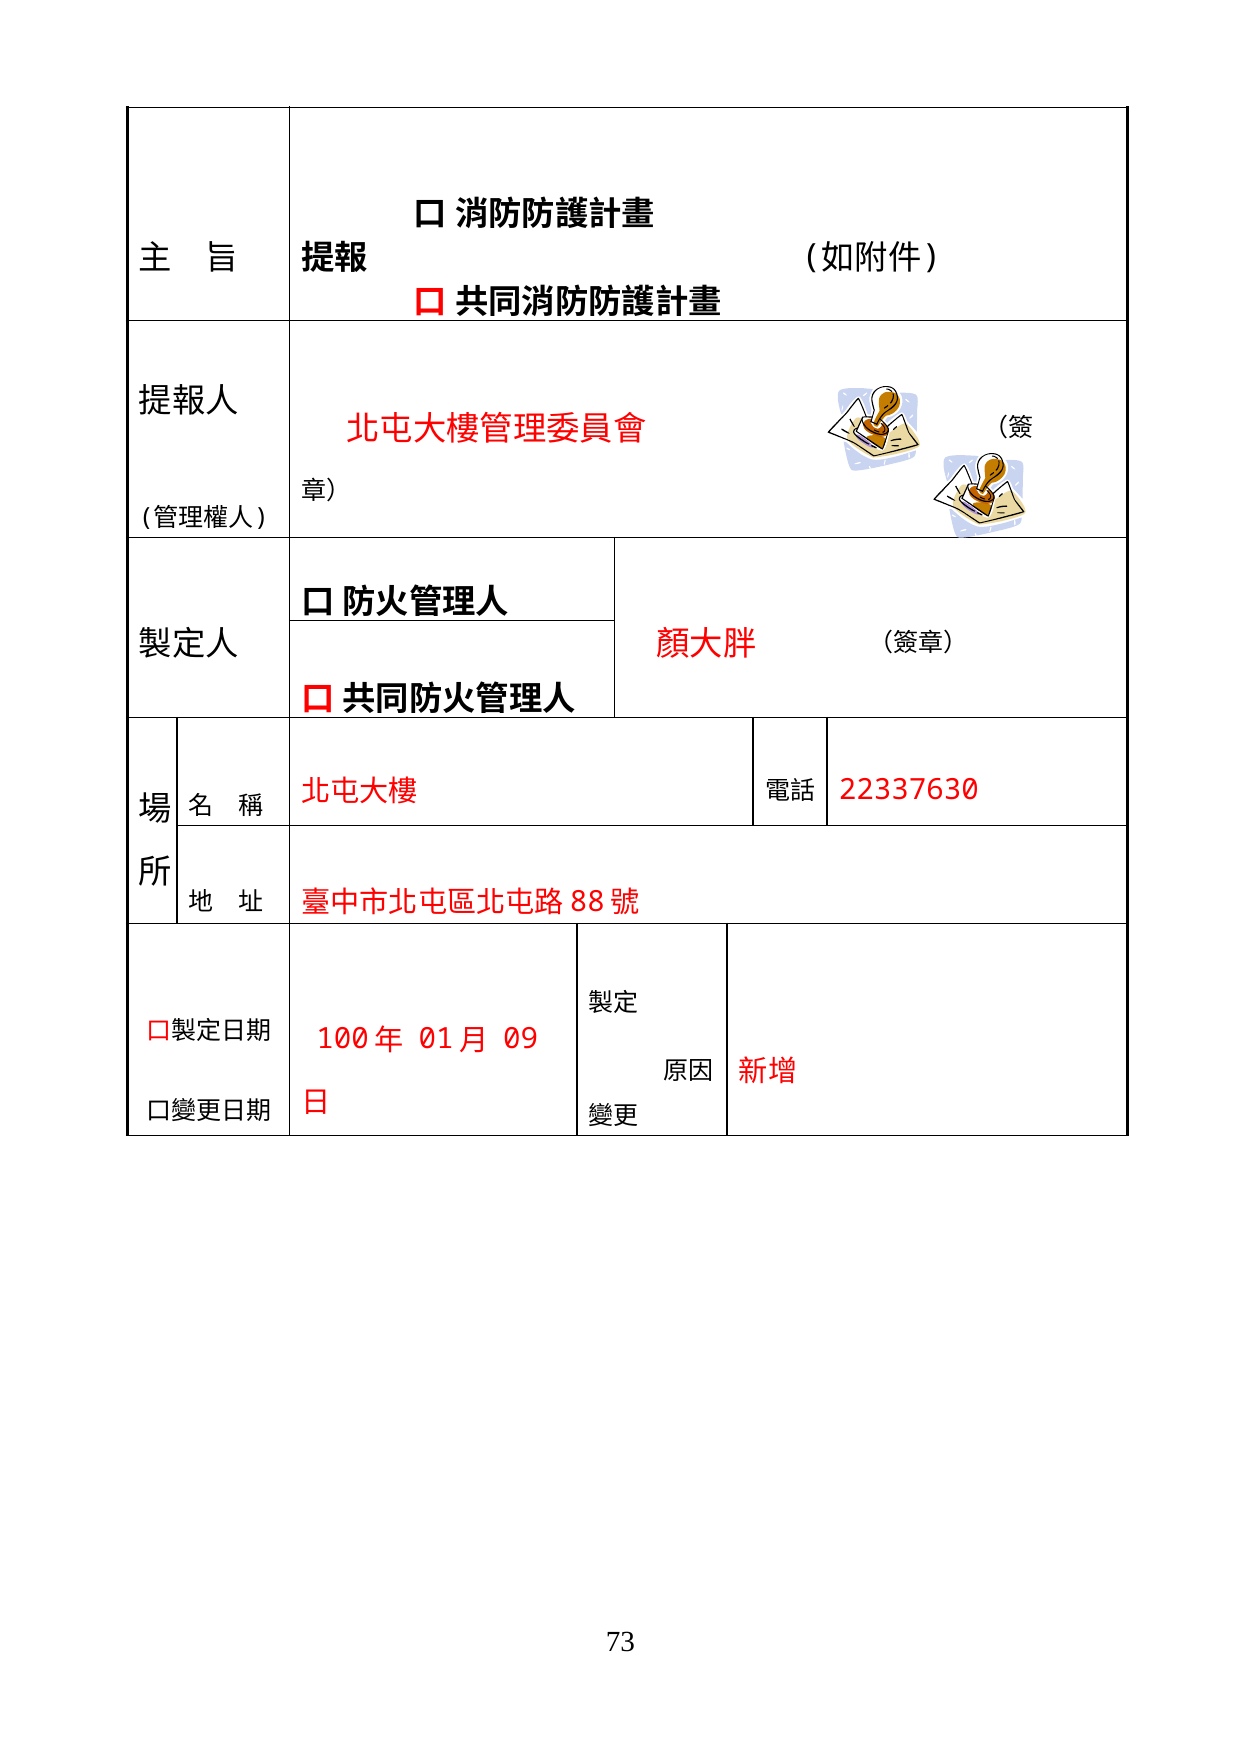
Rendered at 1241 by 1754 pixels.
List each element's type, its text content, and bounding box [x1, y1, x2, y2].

table_cell 地 址 [178, 826, 289, 922]
table_cell 名 稱 [178, 718, 289, 824]
table_cell 主 旨 [129, 108, 289, 320]
table_cell 22337630 [828, 718, 1126, 824]
table_cell 電話 [754, 718, 826, 824]
table_cell 口 共同消防防護計畫 [402, 231, 789, 320]
table_cell 變更 [578, 1022, 652, 1135]
table_cell 口 共同防火管理人 [290, 621, 614, 717]
table_cell 北屯大樓管理委員會 （簽章） [290, 321, 1126, 537]
table_cell (如附件) [790, 108, 1126, 320]
table_cell 100年 01月 09日 [290, 924, 576, 1135]
table_cell 新增 [728, 924, 1126, 1135]
table_cell 提報人 (管理權人) [129, 321, 289, 537]
table_cell 提報 [290, 108, 402, 320]
table_cell 製定人 [129, 538, 289, 717]
table_cell 口製定日期 口變更日期 [129, 924, 289, 1135]
table_cell 場所 [129, 718, 176, 922]
table_cell 顏大胖 （簽章） [615, 538, 1126, 717]
table_cell 口 消防防護計畫 [402, 108, 789, 231]
table_cell 臺中市北屯區北屯路88號 [290, 826, 1126, 922]
table_cell 口 防火管理人 [290, 538, 614, 619]
table_cell 原因 [652, 924, 726, 1135]
table_cell 北屯大樓 [290, 718, 752, 824]
table_cell 製定 [578, 924, 652, 1022]
